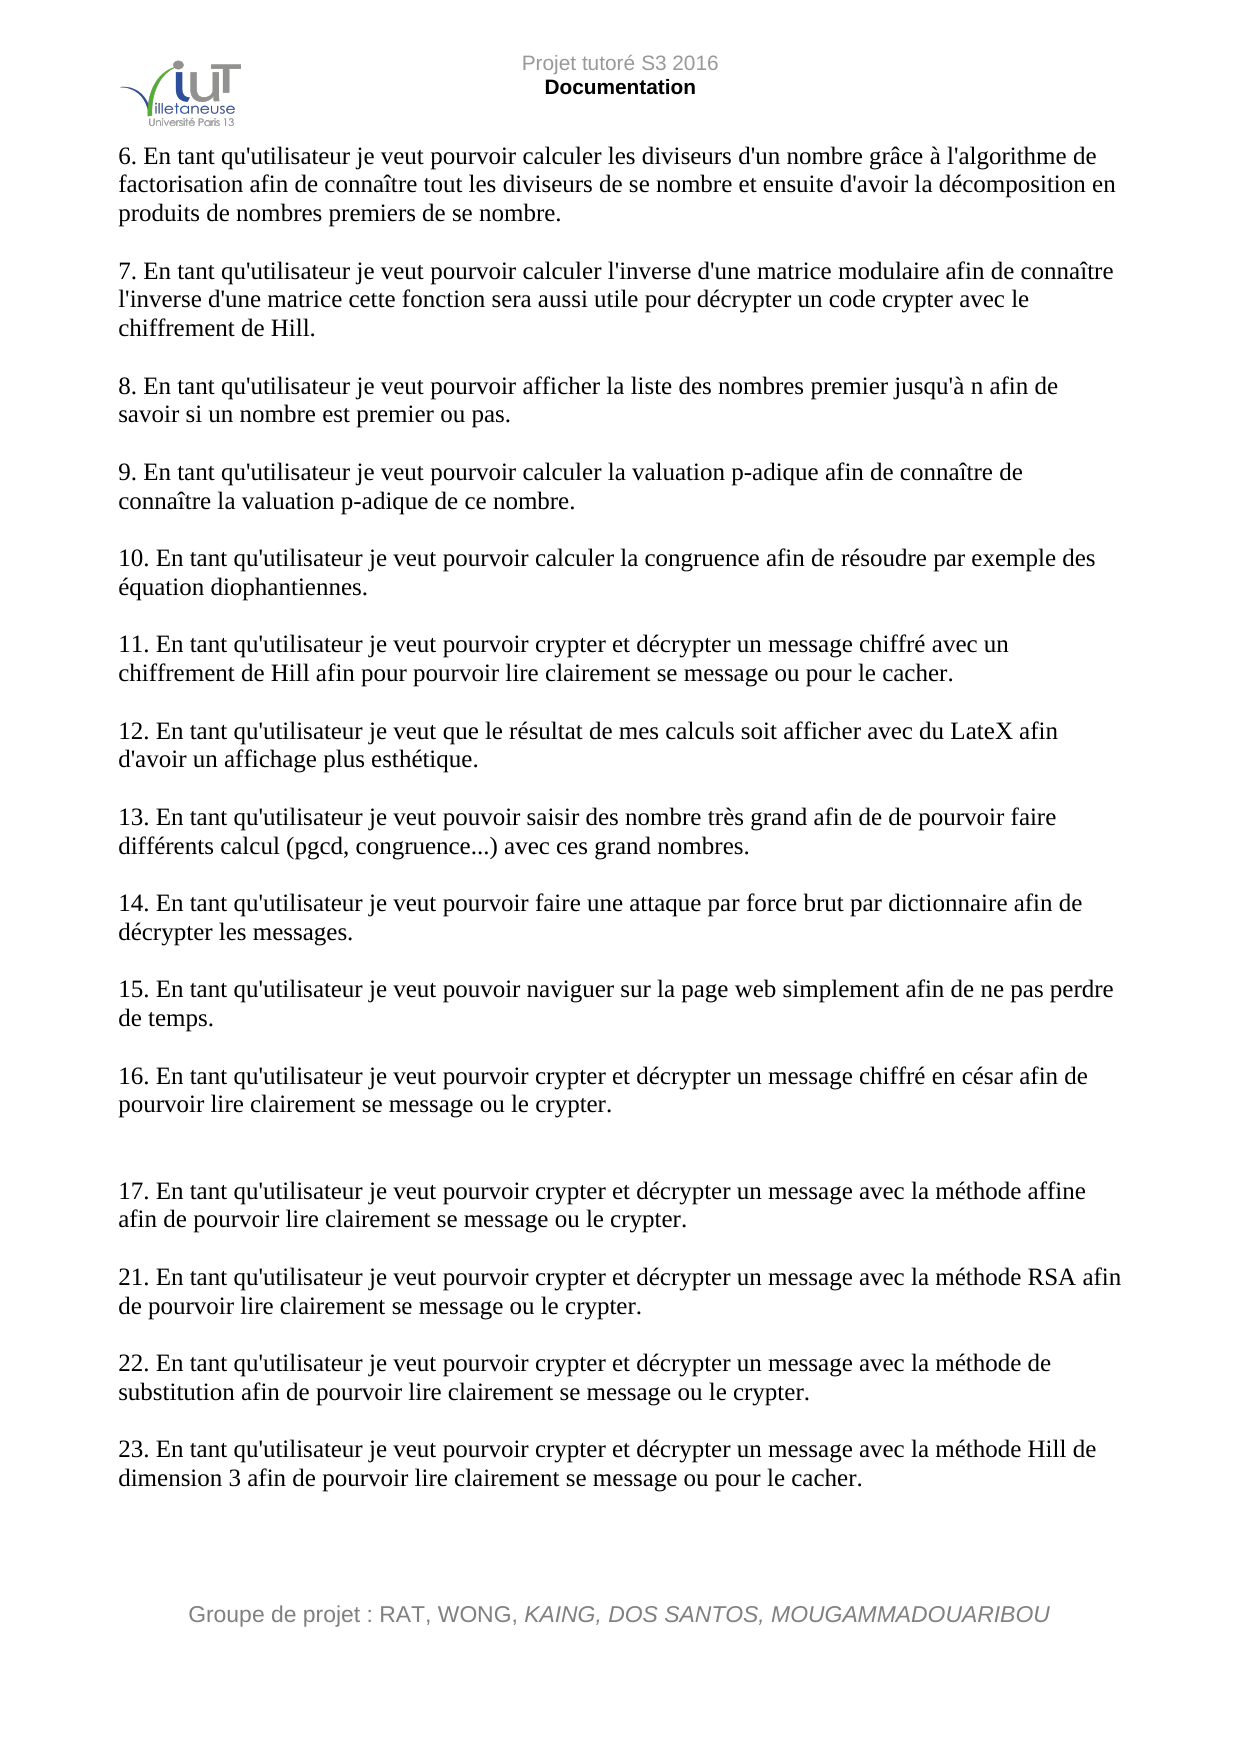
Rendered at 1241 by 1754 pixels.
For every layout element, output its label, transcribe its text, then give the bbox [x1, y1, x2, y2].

text 23. En tant qu'utilisateur je veut pourvoir crypter et décrypter un message avec la méthode Hill de dimension 3 afin de pourvoir lire clairement se message ou pour le cacher. [118, 1434, 1122, 1492]
text 15. En tant qu'utilisateur je veut pouvoir naviguer sur la page web simplement afin de ne pas perdre de temps. [118, 974, 1122, 1032]
text 11. En tant qu'utilisateur je veut pourvoir crypter et décrypter un message chiffré avec un chiffrement de Hill afin pour pourvoir lire clairement se message ou pour le cacher. [118, 629, 1122, 687]
text 21. En tant qu'utilisateur je veut pourvoir crypter et décrypter un message avec la méthode RSA afin de pourvoir lire clairement se message ou le crypter. [118, 1262, 1122, 1319]
text 6. En tant qu'utilisateur je veut pourvoir calculer les diviseurs d'un nombre grâce à l'algorithme de factorisation afin de connaître tout les diviseurs de se nombre et ensuite d'avoir la décomposition en produits de nombres premiers de se nombre. [118, 141, 1122, 227]
text 17. En tant qu'utilisateur je veut pourvoir crypter et décrypter un message avec la méthode affine afin de pourvoir lire clairement se message ou le crypter. [118, 1176, 1122, 1233]
text 14. En tant qu'utilisateur je veut pourvoir faire une attaque par force brut par dictionnaire afin de décrypter les messages. [118, 888, 1122, 946]
text 7. En tant qu'utilisateur je veut pourvoir calculer l'inverse d'une matrice modulaire afin de connaître l'inverse d'une matrice cette fonction sera aussi utile pour décrypter un code crypter avec le chiffrement de Hill. [118, 256, 1122, 342]
text 22. En tant qu'utilisateur je veut pourvoir crypter et décrypter un message avec la méthode de substitution afin de pourvoir lire clairement se message ou le crypter. [118, 1348, 1122, 1406]
text 10. En tant qu'utilisateur je veut pourvoir calculer la congruence afin de résoudre par exemple des équation diophantiennes. [118, 543, 1122, 601]
text 12. En tant qu'utilisateur je veut que le résultat de mes calculs soit afficher avec du LateX afin d'avoir un affichage plus esthétique. [118, 716, 1122, 773]
text 13. En tant qu'utilisateur je veut pouvoir saisir des nombre très grand afin de de pourvoir faire différents calcul (pgcd, congruence...) avec ces grand nombres. [118, 802, 1122, 859]
picture [119, 51, 243, 141]
text 8. En tant qu'utilisateur je veut pourvoir afficher la liste des nombres premier jusqu'à n afin de savoir si un nombre est premier ou pas. [118, 371, 1122, 428]
text 16. En tant qu'utilisateur je veut pourvoir crypter et décrypter un message chiffré en césar afin de pourvoir lire clairement se message ou le crypter. [118, 1061, 1122, 1118]
text 9. En tant qu'utilisateur je veut pourvoir calculer la valuation p-adique afin de connaître de connaître la valuation p-adique de ce nombre. [118, 457, 1122, 514]
